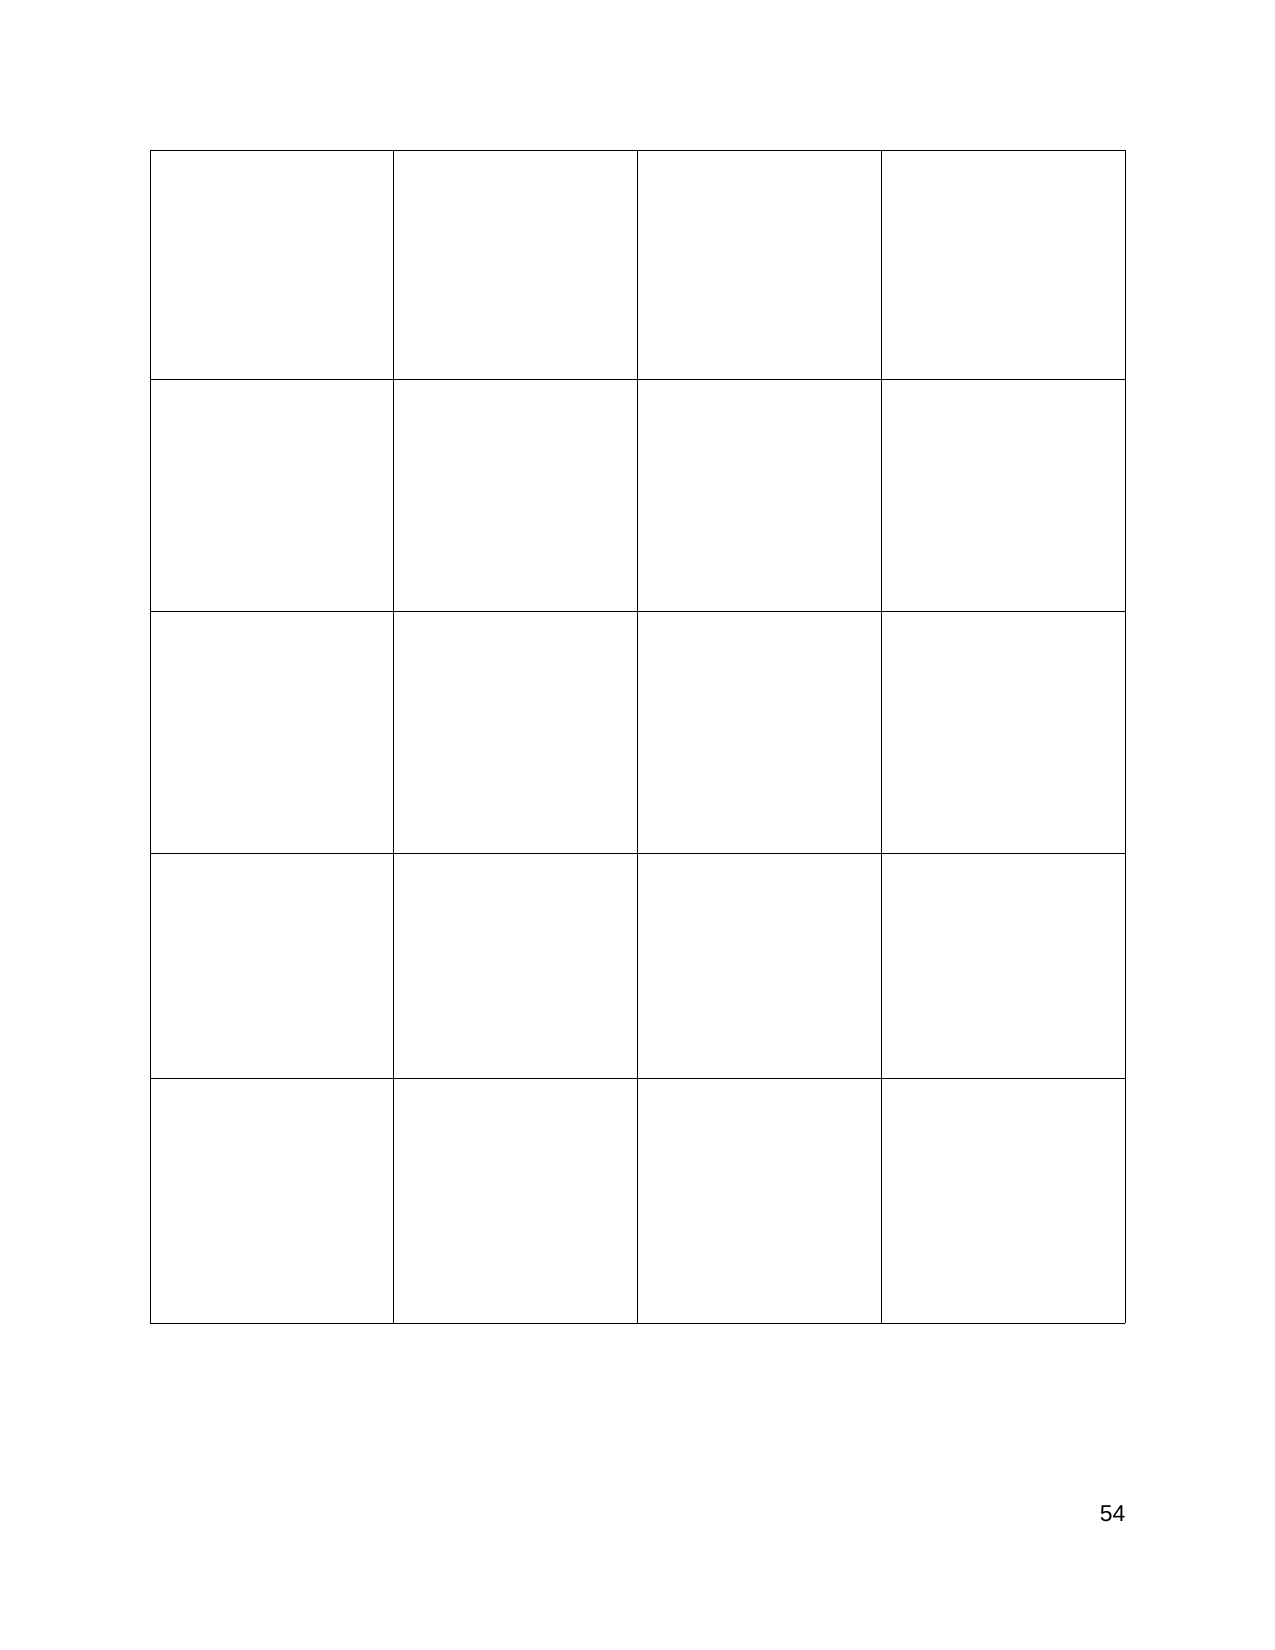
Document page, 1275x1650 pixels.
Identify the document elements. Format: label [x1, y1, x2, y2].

table_cell [394, 380, 637, 611]
table_cell [394, 612, 637, 853]
table_cell [151, 1079, 393, 1322]
table_cell [638, 151, 881, 378]
table_cell [638, 1079, 881, 1322]
table_cell [151, 380, 393, 611]
table_cell [882, 1079, 1125, 1322]
table_cell [882, 612, 1125, 853]
table_cell [151, 151, 393, 378]
table_cell [882, 380, 1125, 611]
table_cell [151, 612, 393, 853]
table_cell [394, 854, 637, 1078]
table_cell [882, 151, 1125, 378]
table_cell [394, 151, 637, 378]
table_cell [394, 1079, 637, 1322]
table_cell [638, 612, 881, 853]
table_cell [638, 854, 881, 1078]
table_cell [882, 854, 1125, 1078]
table_cell [151, 854, 393, 1078]
table_cell [638, 380, 881, 611]
